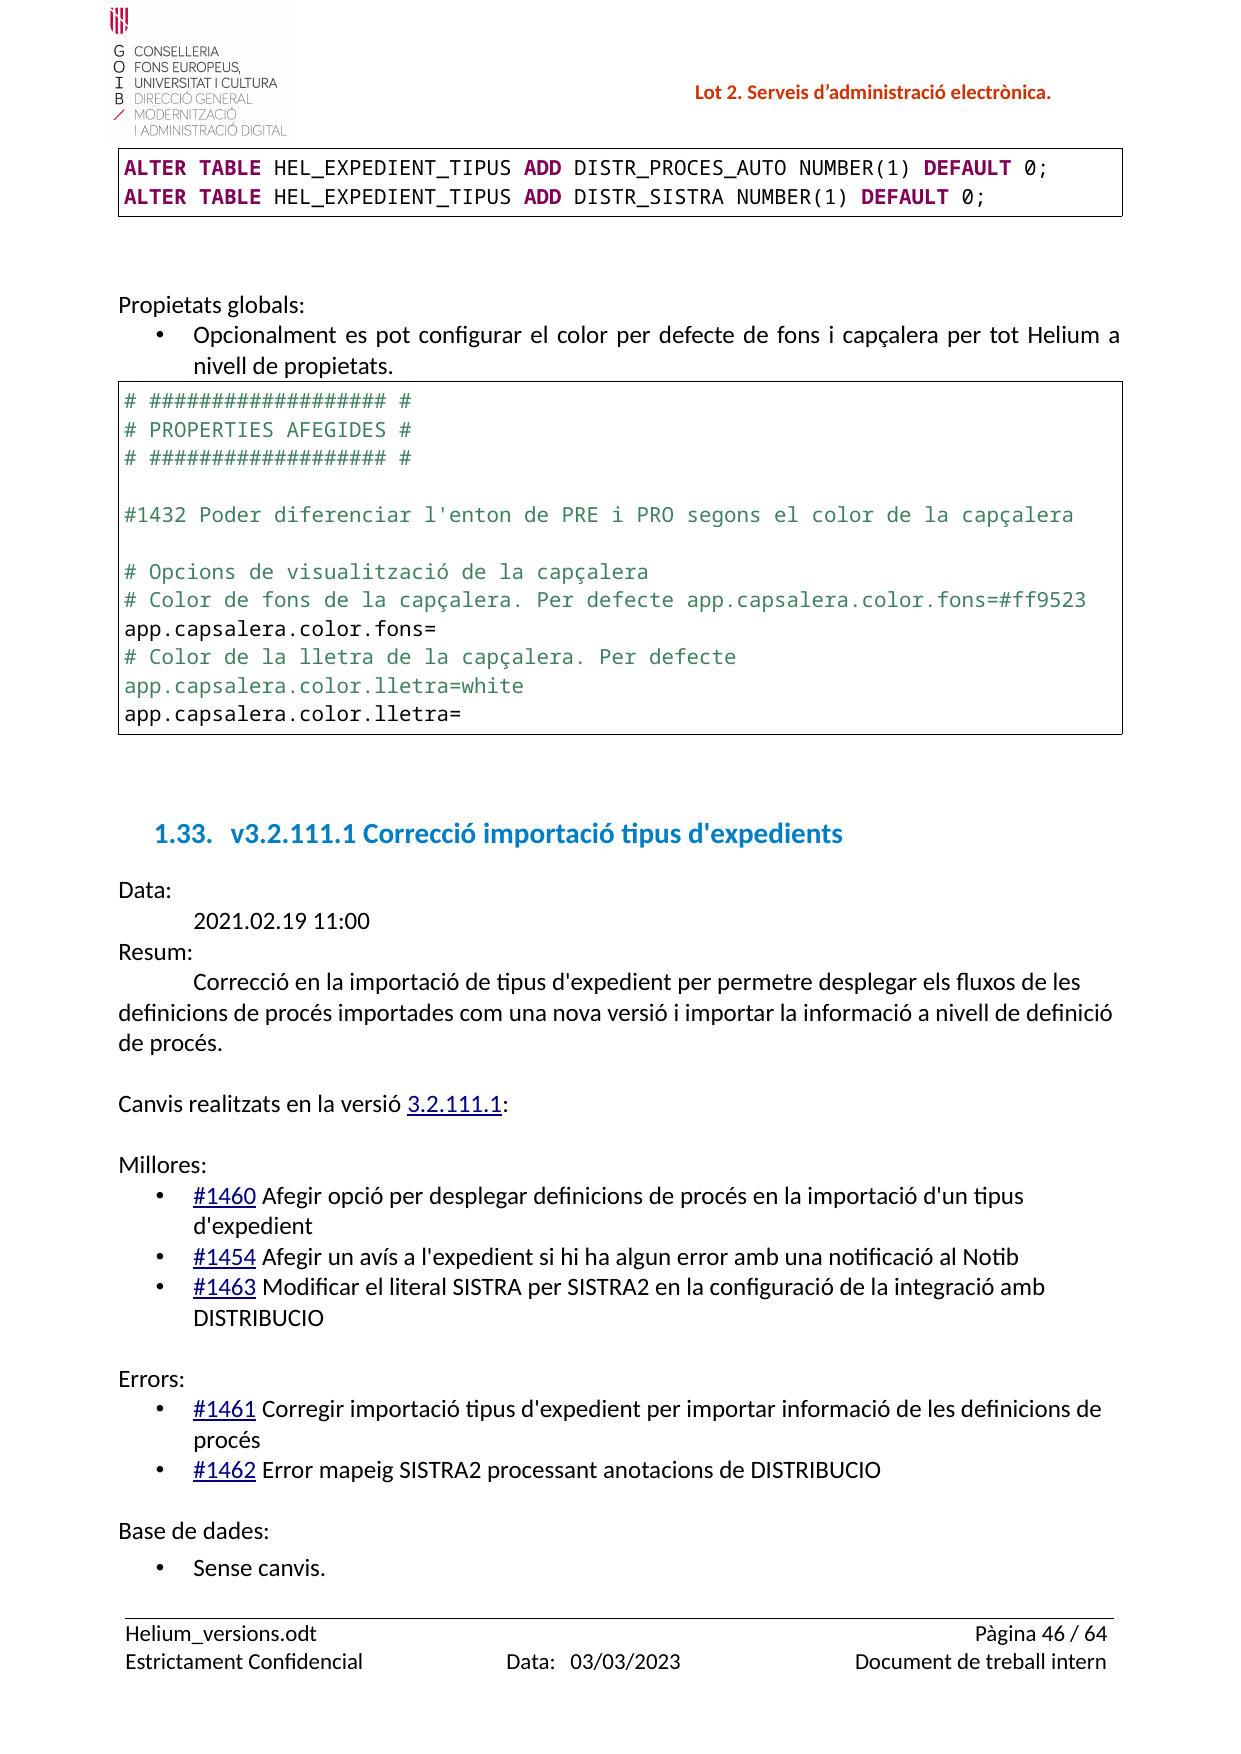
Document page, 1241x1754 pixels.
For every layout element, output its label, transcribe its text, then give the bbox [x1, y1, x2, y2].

text Base de dades: [118, 1516, 1122, 1546]
table_header # ################### # # PROPERTIES AFEGIDES # # ################### # #1432 Poder diferenciar l'enton de PRE i PRO segons el color de la capçalera # Opcions de visualització de la capçalera # Color de fons de la capçalera. Per defecte app.capsalera.color.fons=#ff9523 app.capsalera.color.fons= # Color de la lletra de la capçalera. Per defecte app.capsalera.color.lletra=white app.capsalera.color.lletra= [119, 382, 1122, 733]
text Resum: [118, 936, 1122, 966]
list Sense canvis. [156, 1552, 1122, 1582]
text Canvis realitzats en la versió 3.2.111.1: [118, 1088, 1122, 1119]
text Millores: [118, 1149, 1122, 1180]
text Errors: [118, 1363, 1122, 1393]
table_header ALTER TABLE HEL_EXPEDIENT_TIPUS ADD DISTR_PROCES_AUTO NUMBER(1) DEFAULT 0; ALTER TABLE HEL_EXPEDIENT_TIPUS ADD DISTR_SISTRA NUMBER(1) DEFAULT 0; [119, 149, 1122, 216]
list Opcionalment es pot configurar el color per defecte de fons i capçalera per tot Helium a nivell de propietats. [156, 320, 1122, 381]
list #1460 Afegir opció per desplegar definicions de procés en la importació d'un tipus d'expedient [156, 1180, 1122, 1241]
list #1463 Modificar el literal SISTRA per SISTRA2 en la configuració de la integració amb DISTRIBUCIO [156, 1271, 1122, 1332]
list #1454 Afegir un avís a l'expedient si hi ha algun error amb una notificació al Notib [156, 1241, 1122, 1271]
text Propietats globals: [118, 289, 1122, 320]
text 2021.02.19 11:00 [118, 905, 1122, 936]
text Correcció en la importació de tipus d'expedient per permetre desplegar els fluxos de les definicions de procés importades com una nova versió i importar la informació a nivell de definició de procés. [118, 966, 1122, 1058]
picture [100, 0, 297, 144]
subtitle v3.2.111.1 Correcció importació tipus d'expedients [153, 815, 1122, 851]
list #1462 Error mapeig SISTRA2 processant anotacions de DISTRIBUCIO [156, 1454, 1122, 1485]
list #1461 Corregir importació tipus d'expedient per importar informació de les definicions de procés [156, 1393, 1122, 1454]
text Data: [118, 874, 1122, 905]
